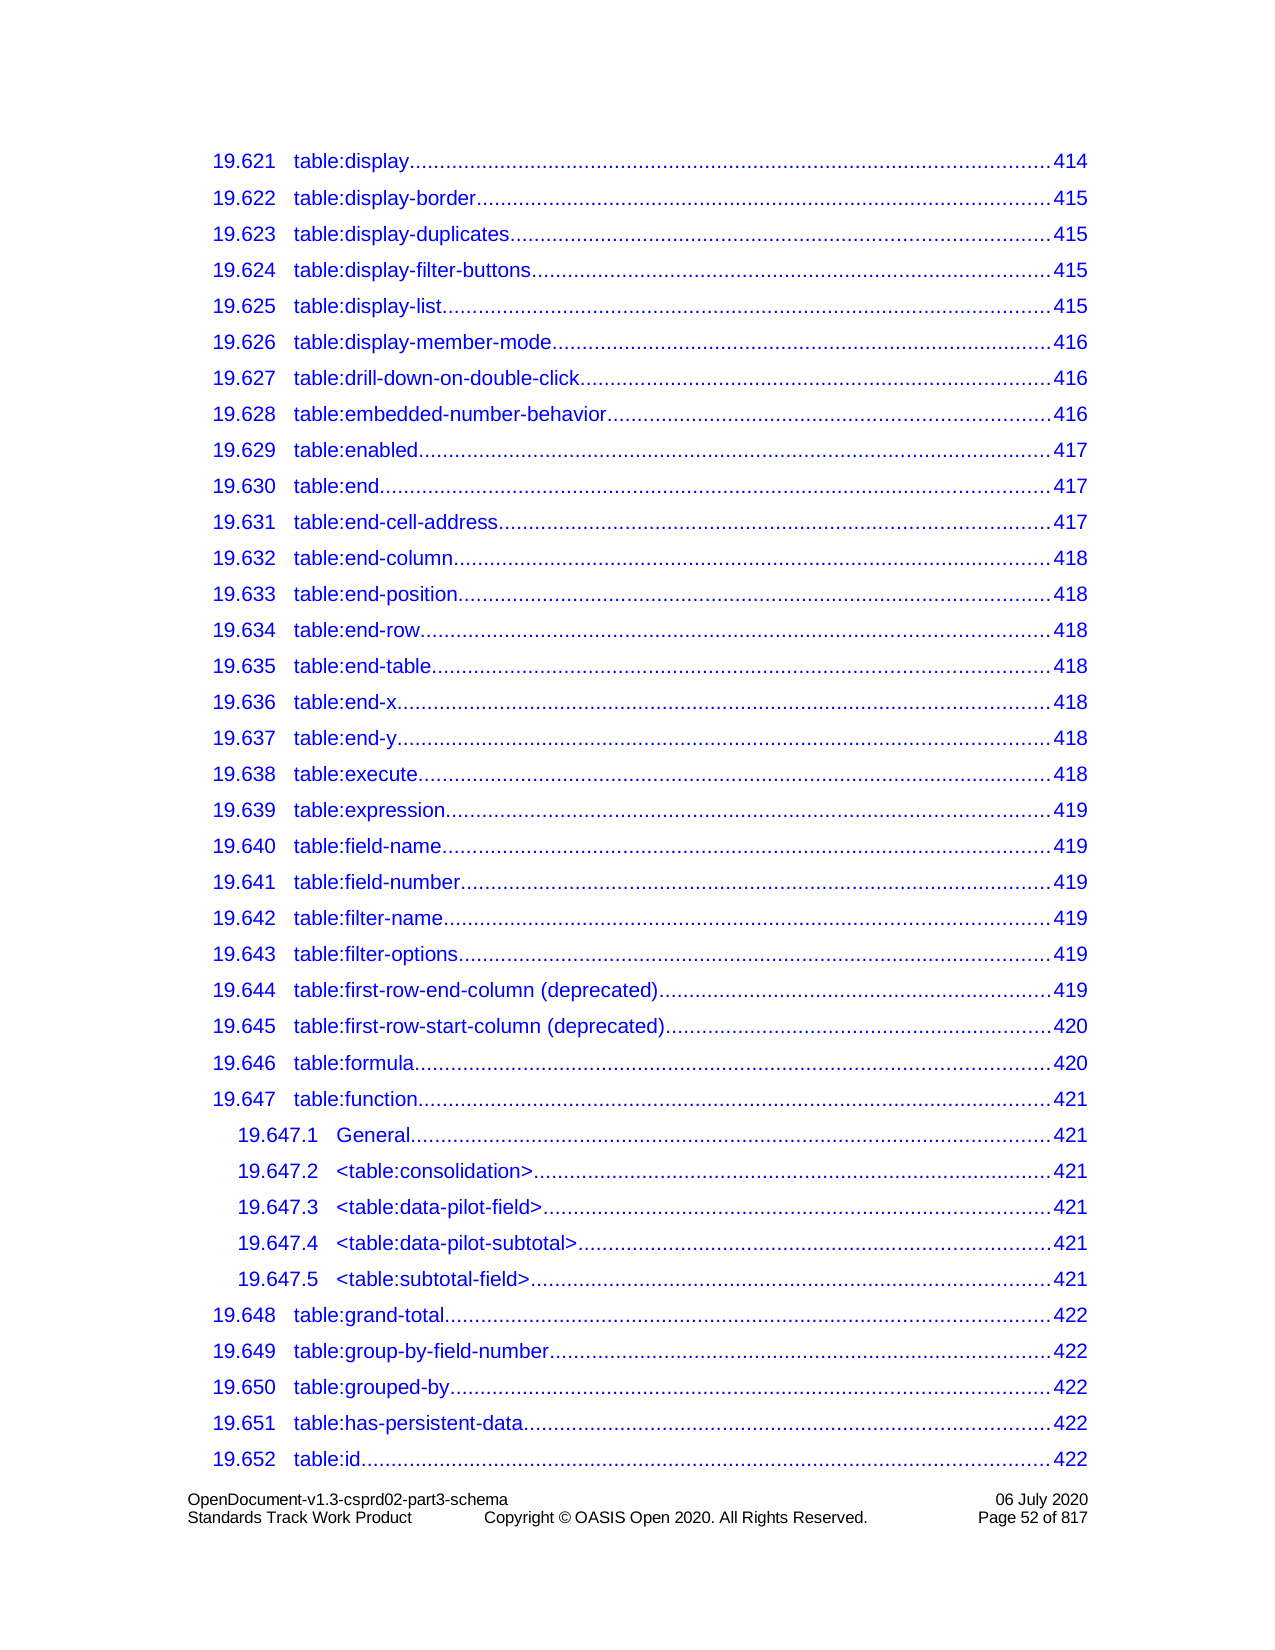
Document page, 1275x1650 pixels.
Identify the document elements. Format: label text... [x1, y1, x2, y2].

text 19.623 table:display-duplicates 415 [212, 222, 1088, 246]
text 19.650 table:grouped-by 422 [212, 1375, 1088, 1399]
text 19.647.2 <table:consolidation> 421 [237, 1159, 1088, 1183]
text 19.647 table:function 421 [212, 1087, 1088, 1111]
text 19.647.5 <table:subtotal-field> 421 [237, 1267, 1088, 1291]
text 19.652 table:id 422 [212, 1447, 1088, 1471]
text 19.643 table:filter-options 419 [212, 943, 1088, 966]
text 19.644 table:first-row-end-column (deprecated) 419 [212, 979, 1088, 1002]
text 19.637 table:end-y 418 [212, 727, 1088, 750]
text 19.635 table:end-table 418 [212, 654, 1088, 678]
text 19.645 table:first-row-start-column (deprecated) 420 [212, 1015, 1088, 1038]
text 19.646 table:formula 420 [212, 1051, 1088, 1074]
text 19.638 table:execute 418 [212, 763, 1088, 786]
text 19.626 table:display-member-mode 416 [212, 330, 1088, 354]
text 19.627 table:drill-down-on-double-click 416 [212, 366, 1088, 390]
text 19.622 table:display-border 415 [212, 186, 1088, 209]
text 19.647.1 General 421 [237, 1123, 1088, 1147]
text 19.647.3 <table:data-pilot-field> 421 [237, 1195, 1088, 1219]
text 19.651 table:has-persistent-data 422 [212, 1411, 1088, 1435]
text 19.647.4 <table:data-pilot-subtotal> 421 [237, 1231, 1088, 1255]
text 19.632 table:end-column 418 [212, 546, 1088, 570]
text 19.642 table:filter-name 419 [212, 907, 1088, 930]
text 19.628 table:embedded-number-behavior 416 [212, 402, 1088, 426]
text 19.648 table:grand-total 422 [212, 1303, 1088, 1327]
text 19.640 table:field-name 419 [212, 835, 1088, 858]
text 19.633 table:end-position 418 [212, 582, 1088, 606]
text 19.634 table:end-row 418 [212, 618, 1088, 642]
text 19.621 table:display 414 [212, 150, 1088, 173]
text 19.624 table:display-filter-buttons 415 [212, 258, 1088, 282]
text 19.625 table:display-list 415 [212, 294, 1088, 318]
text 19.649 table:group-by-field-number 422 [212, 1339, 1088, 1363]
text 19.639 table:expression 419 [212, 799, 1088, 822]
text 19.629 table:enabled 417 [212, 438, 1088, 462]
text 19.630 table:end 417 [212, 474, 1088, 498]
text 19.636 table:end-x 418 [212, 691, 1088, 714]
text 19.641 table:field-number 419 [212, 871, 1088, 894]
text 19.631 table:end-cell-address 417 [212, 510, 1088, 534]
